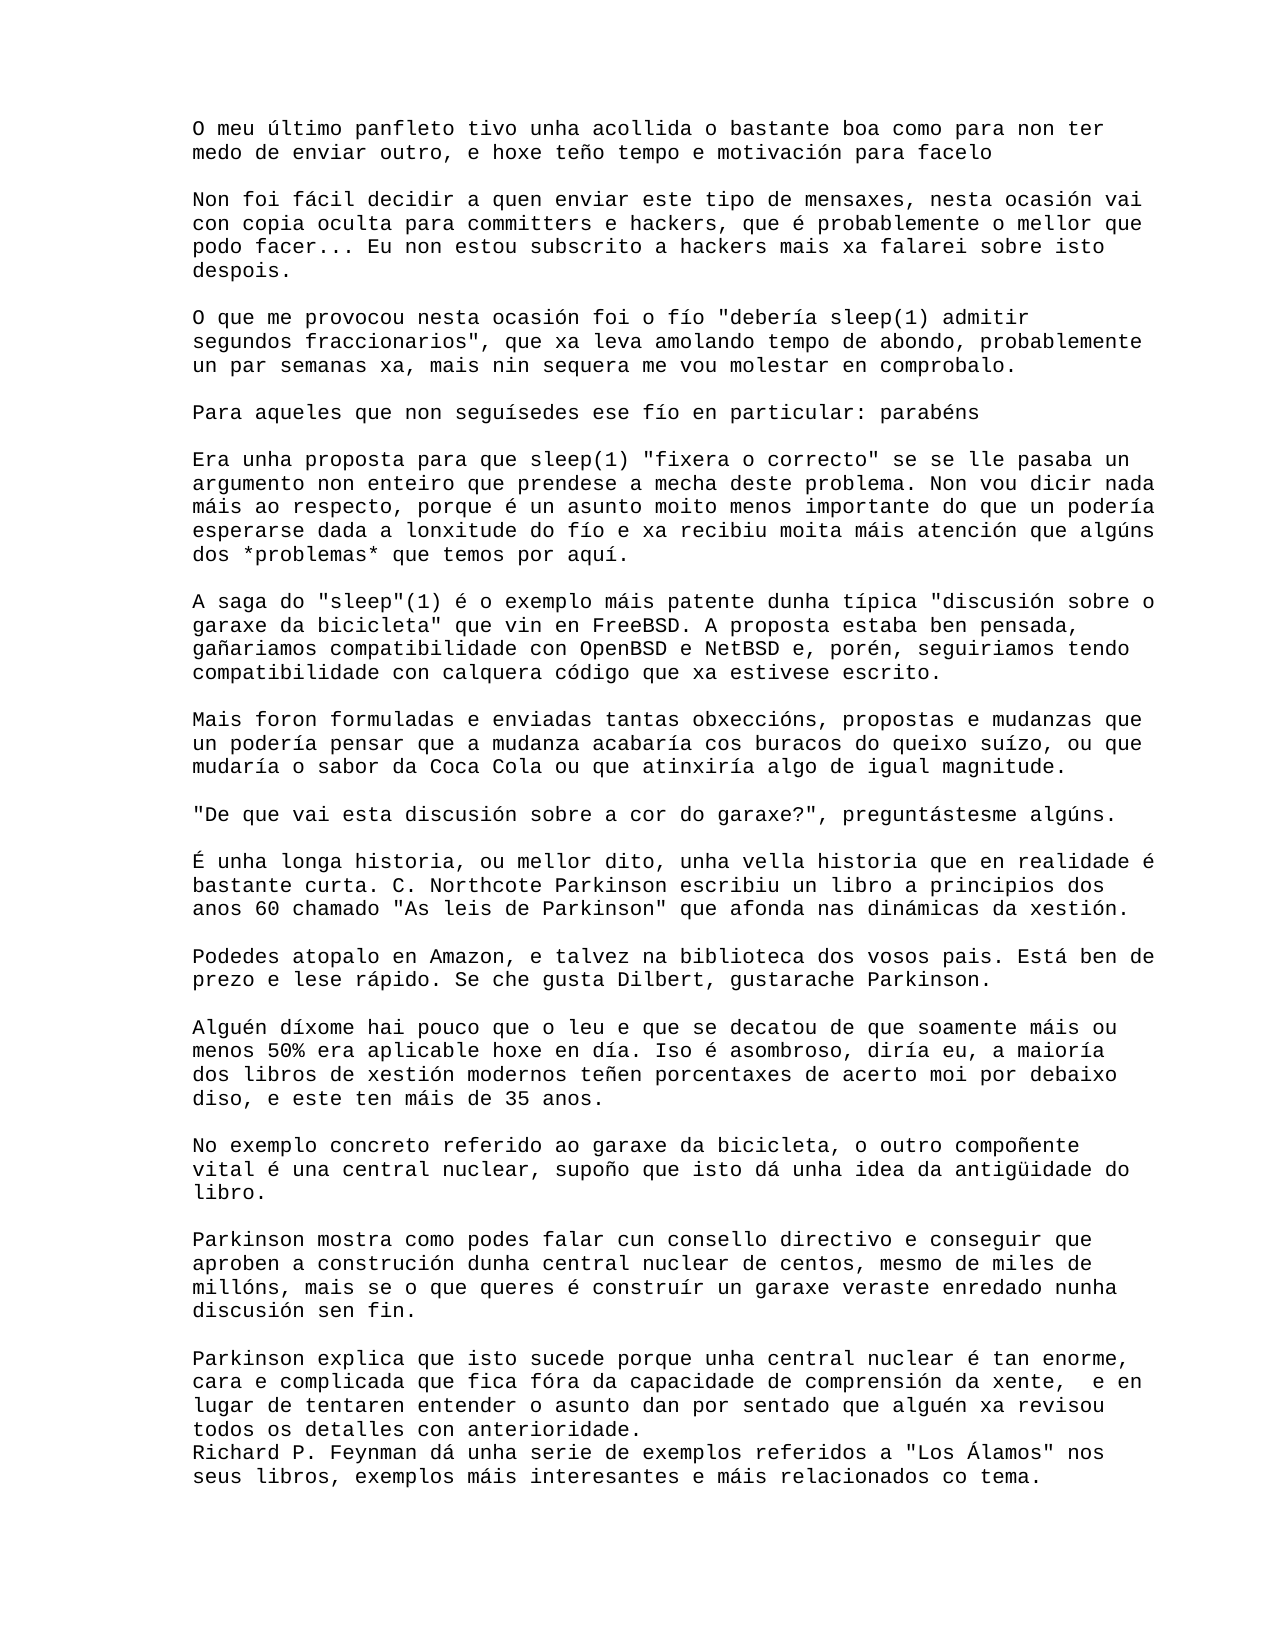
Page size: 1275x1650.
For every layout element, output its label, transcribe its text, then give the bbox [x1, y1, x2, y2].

text A saga do "sleep"(1) é o exemplo máis patente dunha típica "discusión sobre o garaxe da bicicleta" que vin en FreeBSD. A proposta estaba ben pensada, gañariamos compatibilidade con OpenBSD e NetBSD e, porén, seguiriamos tendo compatibilidade con calquera código que xa estivese escrito. [192, 591, 1157, 686]
text Richard P. Feynman dá unha serie de exemplos referidos a "Los Álamos" nos seus libros, exemplos máis interesantes e máis relacionados co tema. [192, 1442, 1157, 1489]
text "De que vai esta discusión sobre a cor do garaxe?", preguntástesme algúns. [192, 804, 1157, 827]
text Alguén díxome hai pouco que o leu e que se decatou de que soamente máis ou menos 50% era aplicable hoxe en día. Iso é asombroso, diría eu, a maioría dos libros de xestión modernos teñen porcentaxes de acerto moi por debaixo diso, e este ten máis de 35 anos. [192, 1017, 1157, 1111]
text Podedes atopalo en Amazon, e talvez na biblioteca dos vosos pais. Está ben de prezo e lese rápido. Se che gusta Dilbert, gustarache Parkinson. [192, 946, 1157, 993]
text É unha longa historia, ou mellor dito, unha vella historia que en realidade é bastante curta. C. Northcote Parkinson escribiu un libro a principios dos anos 60 chamado "As leis de Parkinson" que afonda nas dinámicas da xestión. [192, 851, 1157, 922]
text Era unha proposta para que sleep(1) "fixera o correcto" se se lle pasaba un argumento non enteiro que prendese a mecha deste problema. Non vou dicir nada máis ao respecto, porque é un asunto moito menos importante do que un podería esperarse dada a lonxitude do fío e xa recibiu moita máis atención que algúns dos *problemas* que temos por aquí. [192, 449, 1157, 567]
text Parkinson explica que isto sucede porque unha central nuclear é tan enorme, cara e complicada que fica fóra da capacidade de comprensión da xente, e en lugar de tentaren entender o asunto dan por sentado que alguén xa revisou todos os detalles con anterioridade. [192, 1348, 1157, 1442]
text No exemplo concreto referido ao garaxe da bicicleta, o outro compoñente vital é una central nuclear, supoño que isto dá unha idea da antigüidade do libro. [192, 1135, 1157, 1206]
text Para aqueles que non seguísedes ese fío en particular: parabéns [192, 402, 1157, 426]
text Parkinson mostra como podes falar cun consello directivo e conseguir que aproben a construción dunha central nuclear de centos, mesmo de miles de millóns, mais se o que queres é construír un garaxe veraste enredado nunha discusión sen fin. [192, 1229, 1157, 1324]
text segundos fraccionarios", que xa leva amolando tempo de abondo, probablemente un par semanas xa, mais nin sequera me vou molestar en comprobalo. [192, 331, 1157, 378]
text O meu último panfleto tivo unha acollida o bastante boa como para non ter medo de enviar outro, e hoxe teño tempo e motivación para facelo [192, 118, 1157, 165]
text Mais foron formuladas e enviadas tantas obxeccións, propostas e mudanzas que un podería pensar que a mudanza acabaría cos buracos do queixo suízo, ou que mudaría o sabor da Coca Cola ou que atinxiría algo de igual magnitude. [192, 709, 1157, 780]
text O que me provocou nesta ocasión foi o fío "debería sleep(1) admitir [192, 307, 1157, 331]
text Non foi fácil decidir a quen enviar este tipo de mensaxes, nesta ocasión vai con copia oculta para committers e hackers, que é probablemente o mellor que podo facer... Eu non estou subscrito a hackers mais xa falarei sobre isto despois. [192, 189, 1157, 284]
